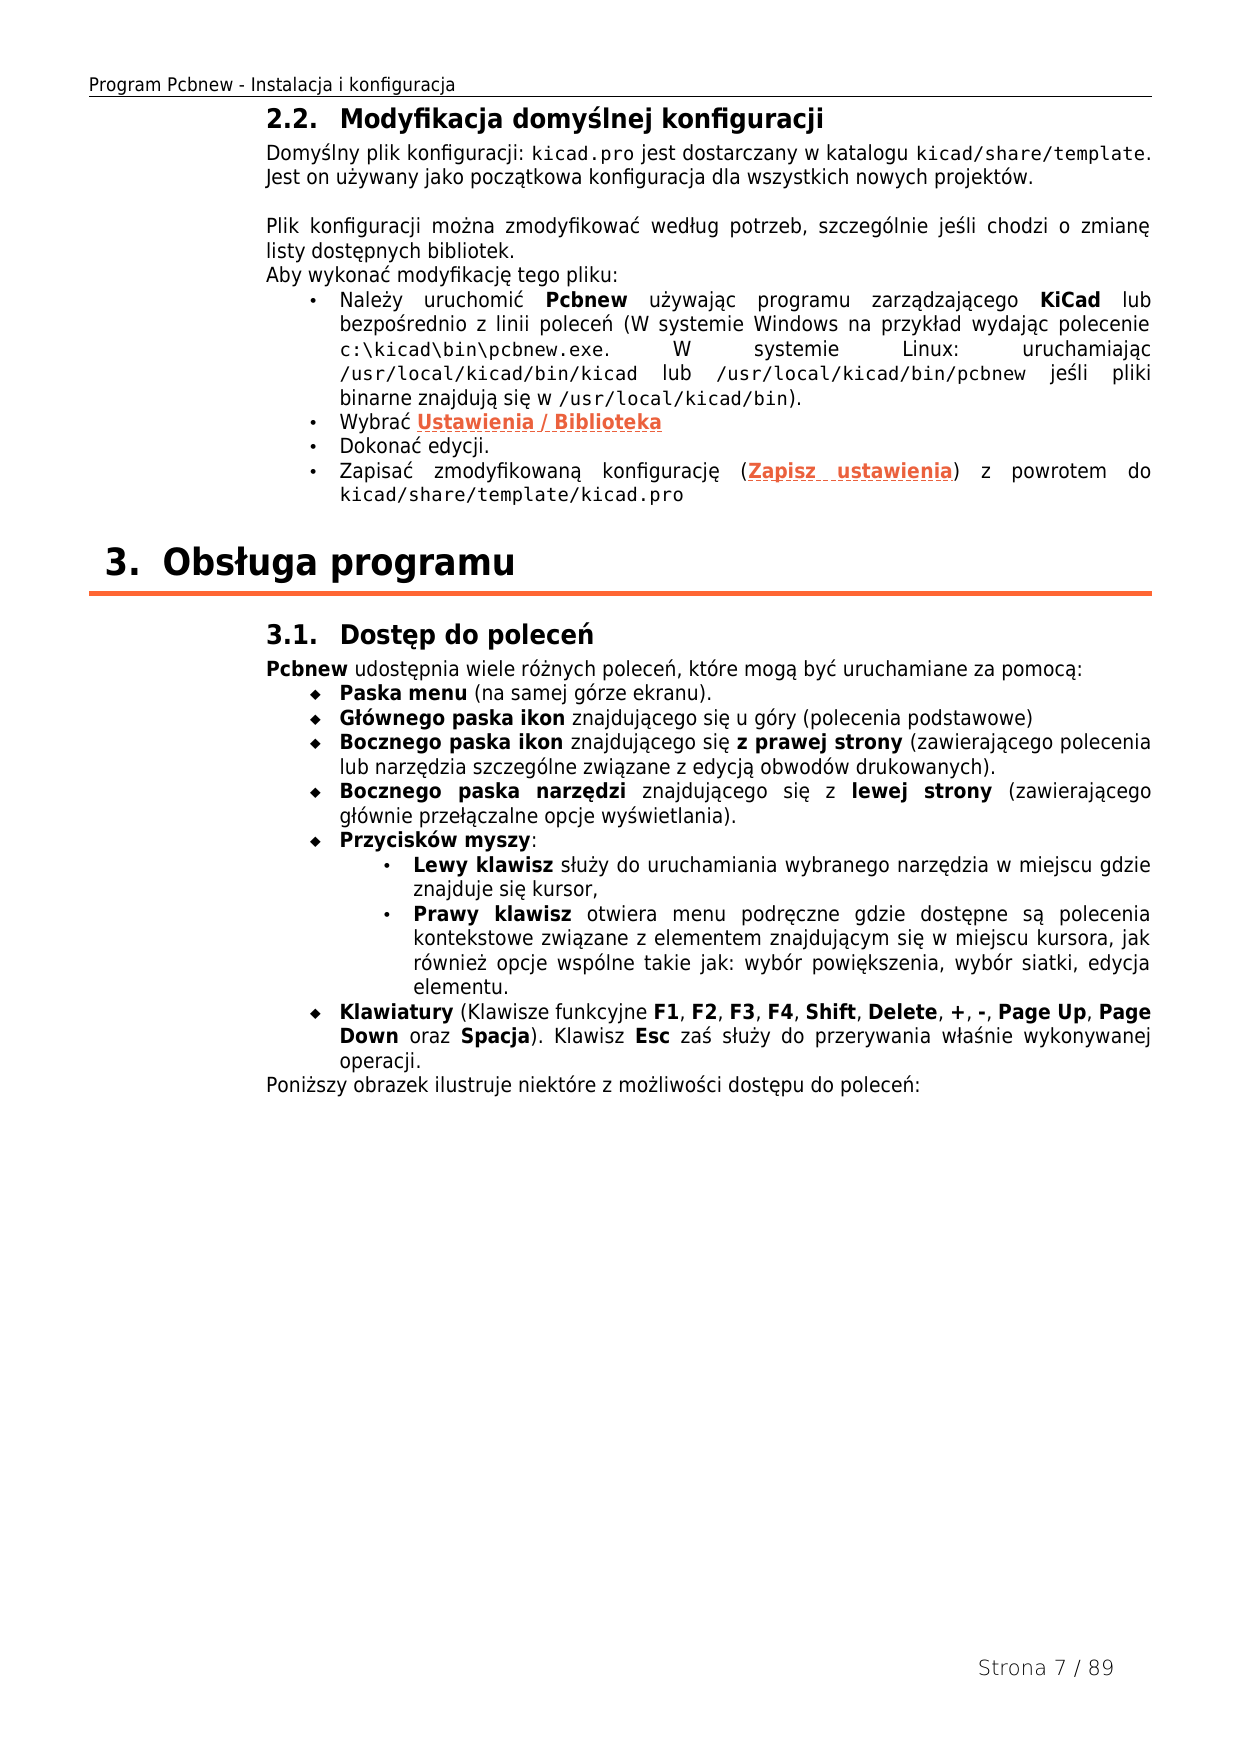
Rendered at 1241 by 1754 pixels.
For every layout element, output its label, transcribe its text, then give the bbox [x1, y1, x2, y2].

subtitle Modyfikacja domyślnej konfiguracji [266, 103, 1152, 135]
text Plik konfiguracji można zmodyfikować według potrzeb, szczególnie jeśli chodzi o zmianę listy dostępnych bibliotek. [266, 214, 1152, 263]
list Bocznego paska ikon znajdującego się z prawej strony (zawierającego polecenia lub narzędzia szczególne związane z edycją obwodów drukowanych). [310, 730, 1152, 779]
list Paska menu (na samej górze ekranu). [310, 681, 1152, 706]
list Głównego paska ikon znajdującego się u góry (polecenia podstawowe) [310, 706, 1152, 730]
list Przycisków myszy: [310, 828, 1152, 853]
list Zapisać zmodyfikowaną konfigurację (Zapisz ustawienia) z powrotem do kicad/share/template/kicad.pro [310, 459, 1152, 505]
text Pcbnew udostępnia wiele różnych poleceń, które mogą być uruchamiane za pomocą: [266, 657, 1152, 681]
list Bocznego paska narzędzi znajdującego się z lewej strony (zawierającego głównie przełączalne opcje wyświetlania). [310, 779, 1152, 828]
list Prawy klawisz otwiera menu podręczne gdzie dostępne są polecenia kontekstowe związane z elementem znajdującym się w miejscu kursora, jak również opcje wspólne takie jak: wybór powiększenia, wybór siatki, edycja elementu. [383, 902, 1152, 999]
subtitle Dostęp do poleceń [266, 619, 1152, 651]
list Należy uruchomić Pcbnew używając programu zarządzającego KiCad lub bezpośrednio z linii poleceń (W systemie Windows na przykład wydając polecenie c:\kicad\bin\pcbnew.exe. W systemie Linux: uruchamiając /usr/local/kicad/bin/kicad lub /usr/local/kicad/bin/pcbnew jeśli pliki binarne znajdują się w /usr/local/kicad/bin). [310, 288, 1152, 410]
subtitle Obsługa programu [88, 535, 1152, 596]
list Dokonać edycji. [310, 434, 1152, 459]
list Klawiatury (Klawisze funkcyjne F1, F2, F3, F4, Shift, Delete, +, -, Page Up, Page Down oraz Spacja). Klawisz Esc zaś służy do przerywania właśnie wykonywanej operacji. [310, 999, 1152, 1073]
text Poniższy obrazek ilustruje niektóre z możliwości dostępu do poleceń: [266, 1073, 1152, 1097]
text Aby wykonać modyfikację tego pliku: [266, 263, 1152, 288]
list Wybrać Ustawienia / Biblioteka [310, 410, 1152, 434]
text Domyślny plik konfiguracji: kicad.pro jest dostarczany w katalogu kicad/share/template. Jest on używany jako początkowa konfiguracja dla wszystkich nowych projektów. [266, 141, 1152, 190]
list Lewy klawisz służy do uruchamiania wybranego narzędzia w miejscu gdzie znajduje się kursor, [383, 853, 1152, 902]
